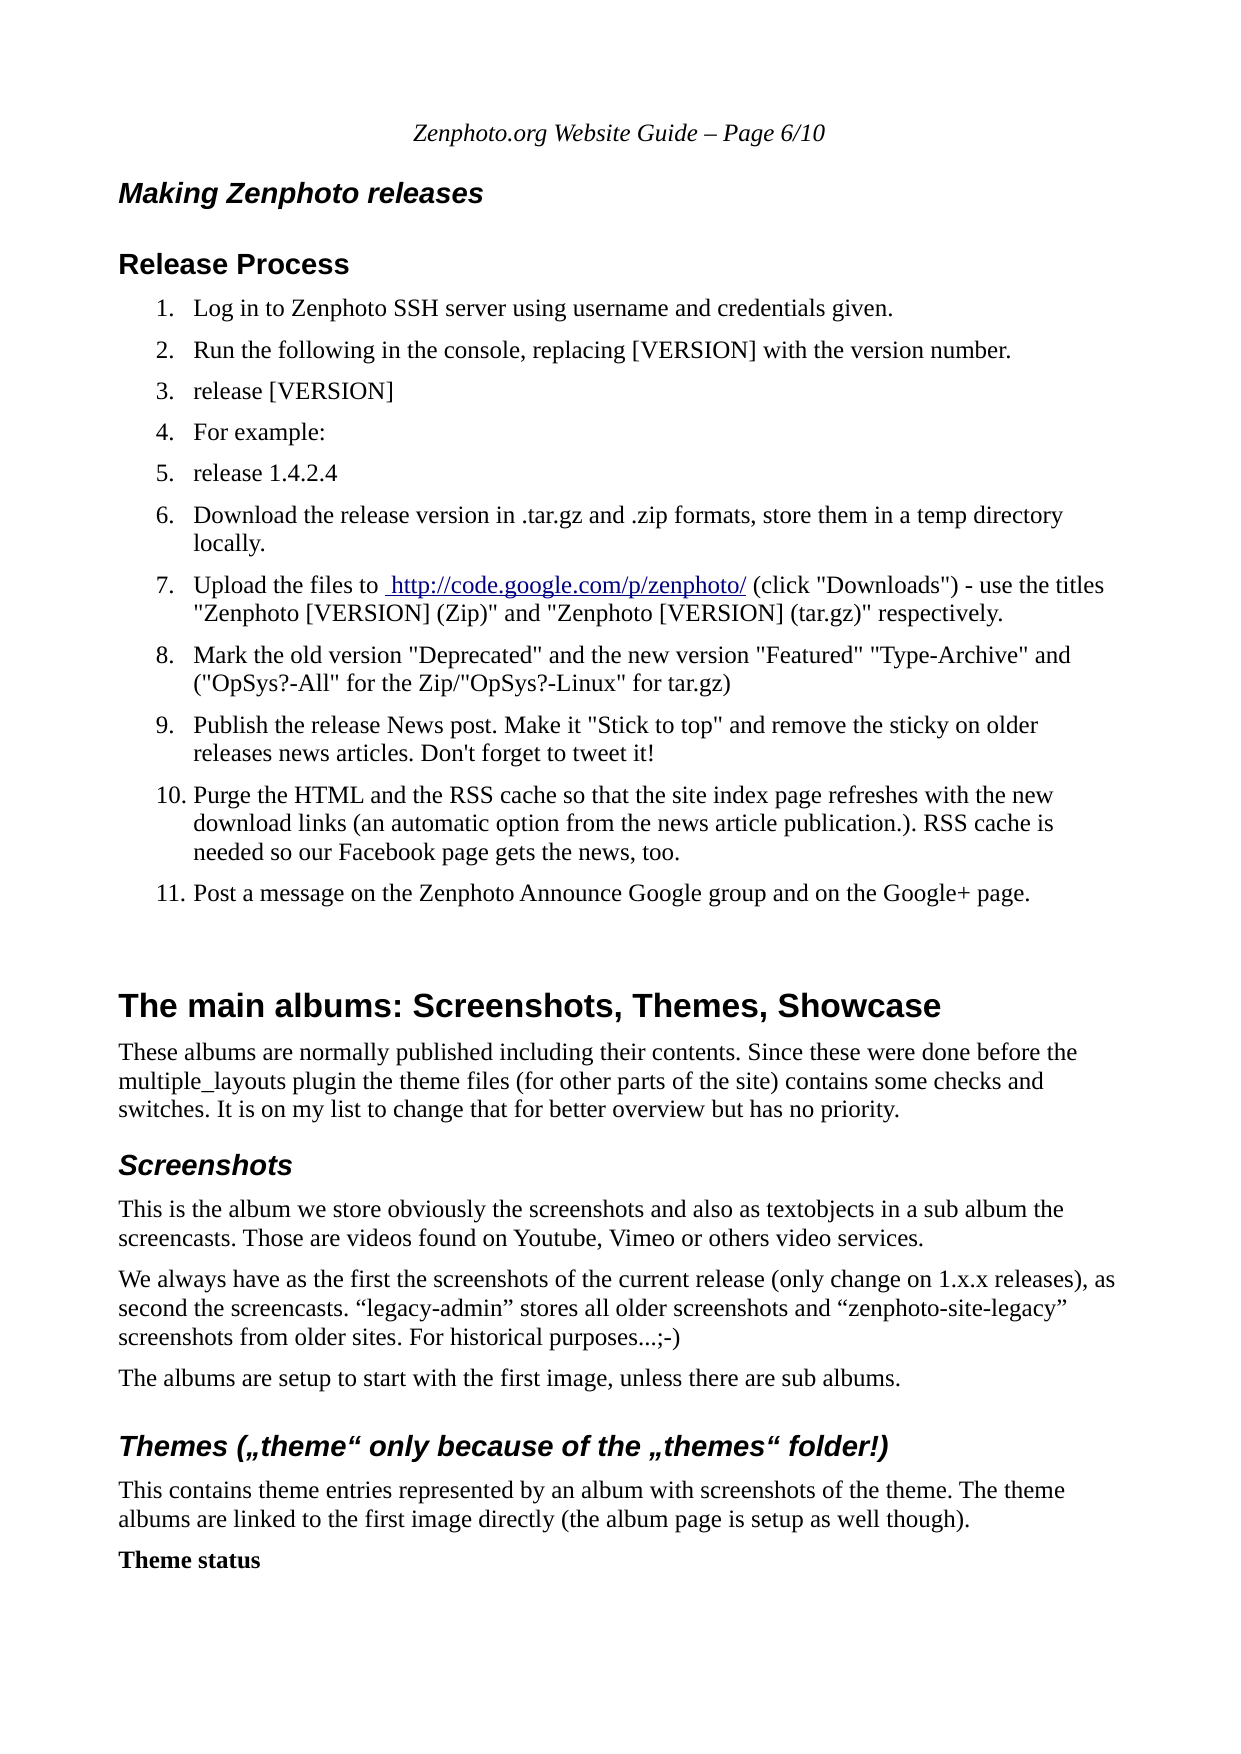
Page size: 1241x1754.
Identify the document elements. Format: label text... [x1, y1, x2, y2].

list Log in to Zenphoto SSH server using username and credentials given. [156, 293, 1122, 322]
subtitle The main albums: Screenshots, Themes, Showcase [118, 986, 1122, 1024]
text These albums are normally published including their contents. Since these were done before the multiple_layouts plugin the theme files (for other parts of the site) contains some checks and switches. It is on my list to change that for better overview but has no priority. [118, 1037, 1122, 1123]
text This contains theme entries represented by an album with screenshots of the theme. The theme albums are linked to the first image directly (the album page is setup as well though). [118, 1475, 1122, 1533]
list For example: [156, 417, 1122, 446]
subtitle Themes („theme“ only because of the „themes“ folder!) [118, 1429, 1122, 1463]
text This is the album we store obviously the screenshots and also as textobjects in a sub album the screencasts. Those are videos found on Youtube, Vimeo or others video services. [118, 1194, 1122, 1252]
text We always have as the first the screenshots of the current release (only change on 1.x.x releases), as second the screencasts. “legacy-admin” stores all older screenshots and “zenphoto-site-legacy” screenshots from older sites. For historical purposes...;-) [118, 1264, 1122, 1351]
list Mark the old version "Deprecated" and the new version "Featured" "Type-Archive" and ("OpSys?-All" for the Zip/"OpSys?-Linux" for tar.gz) [156, 640, 1122, 697]
subtitle Screenshots [118, 1148, 1122, 1182]
subtitle Making Zenphoto releases [118, 176, 1122, 210]
subtitle Release Process [118, 247, 1122, 281]
list release 1.4.2.4 [156, 458, 1122, 487]
list release [VERSION] [156, 376, 1122, 405]
list Purge the HTML and the RSS cache so that the site index page refreshes with the new download links (an automatic option from the news article publication.). RSS cache is needed so our Facebook page gets the news, too. [156, 780, 1122, 866]
list Publish the release News post. Make it "Stick to top" and remove the sticky on older releases news articles. Don't forget to tweet it! [156, 710, 1122, 767]
list Upload the files to http://code.google.com/p/zenphoto/ (click "Downloads") - use the titles "Zenphoto [VERSION] (Zip)" and "Zenphoto [VERSION] (tar.gz)" respectively. [156, 570, 1122, 627]
list Run the following in the console, replacing [VERSION] with the version number. [156, 335, 1122, 363]
text The albums are setup to start with the first image, unless there are sub albums. [118, 1363, 1122, 1392]
list Download the release version in .tar.gz and .zip formats, store them in a temp directory locally. [156, 500, 1122, 557]
text Theme status [118, 1545, 1122, 1574]
list Post a message on the Zenphoto Announce Google group and on the Google+ page. [156, 878, 1122, 907]
